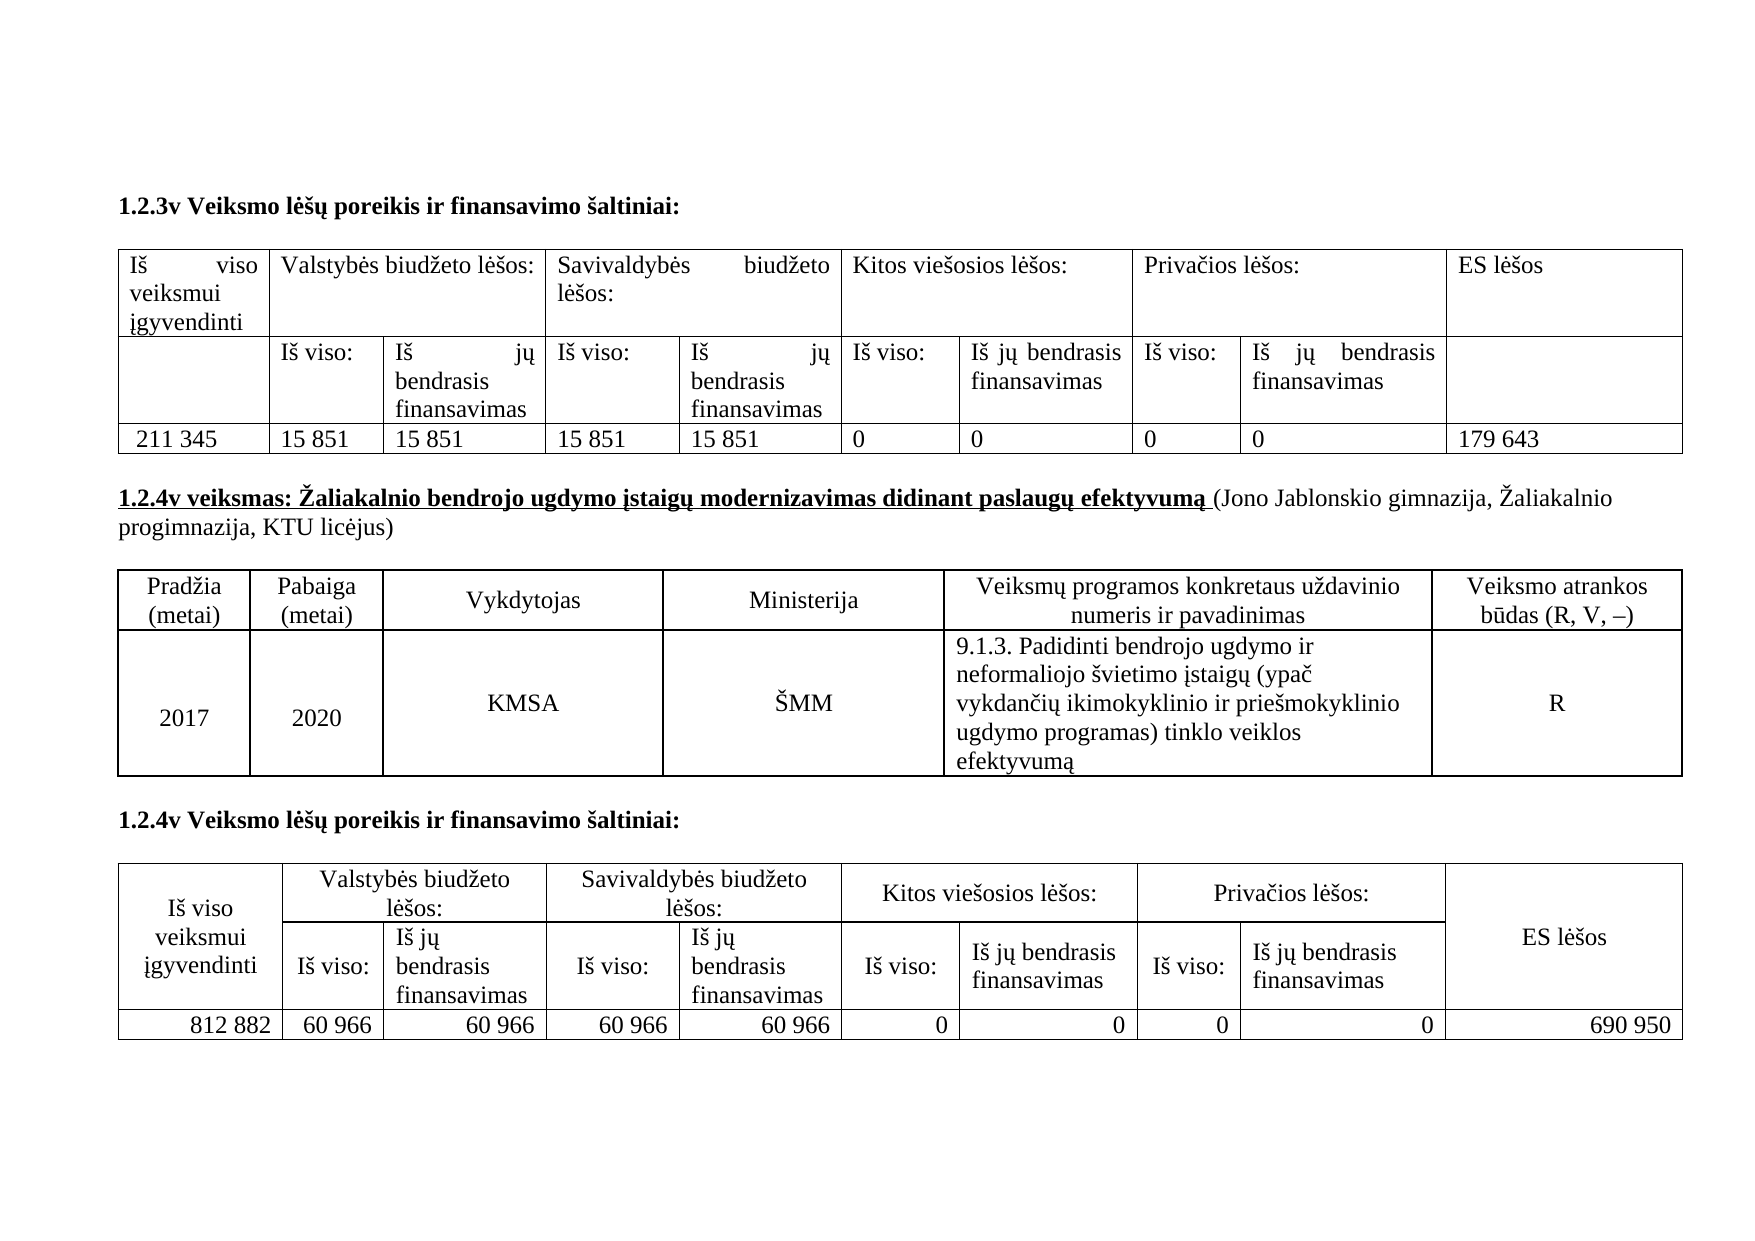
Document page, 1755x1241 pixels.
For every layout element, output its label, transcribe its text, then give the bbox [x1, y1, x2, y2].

table_cell Iš jų bendrasis finansavimas [384, 923, 546, 1009]
table_header Ministerija [664, 571, 943, 629]
table_cell 0 [960, 1010, 1137, 1038]
table_cell 15 851 [270, 424, 383, 453]
table_cell 60 966 [384, 1010, 546, 1038]
table_cell Iš viso: [1133, 337, 1240, 423]
text 1.2.4v Veiksmo lėšų poreikis ir finansavimo šaltiniai: [118, 805, 1636, 834]
table_header Veiksmo atrankos būdas (R, V, –) [1433, 571, 1681, 629]
table_cell ŠMM [664, 631, 943, 774]
table_cell 0 [1138, 1010, 1240, 1038]
text progimnazija, KTU licėjus) [118, 512, 1636, 540]
table_header ES lėšos [1447, 250, 1682, 336]
table_header Savivaldybės biudžeto lėšos: [546, 250, 841, 336]
table_cell Iš viso: [842, 923, 959, 1009]
table_cell Iš viso: [270, 337, 383, 423]
table_cell Iš viso: [546, 337, 679, 423]
table_cell 2017 [119, 631, 249, 774]
table_cell 15 851 [384, 424, 545, 453]
table_cell Iš viso: [283, 923, 383, 1009]
table_header Kitos viešosios lėšos: [842, 250, 1132, 336]
table_cell 60 966 [283, 1010, 383, 1038]
table_cell 0 [1241, 1010, 1445, 1038]
table_header Privačios lėšos: [1138, 864, 1445, 921]
table_cell 60 966 [547, 1010, 679, 1038]
table_cell 9.1.3. Padidinti bendrojo ugdymo ir neformaliojo švietimo įstaigų (ypač vykdančių ikimokyklinio ir priešmokyklinio ugdymo programas) tinklo veiklos efektyvumą [945, 631, 1431, 774]
table_cell 690 950 [1446, 1010, 1682, 1038]
table_cell [119, 337, 269, 423]
table_cell 0 [1133, 424, 1240, 453]
table_cell Iš jų bendrasis finansavimas [384, 337, 545, 423]
table_cell 211 345 [119, 424, 269, 453]
table_cell Iš jų bendrasis finansavimas [680, 337, 841, 423]
table_cell Iš viso: [842, 337, 959, 423]
table_cell 15 851 [546, 424, 679, 453]
table_cell 2020 [251, 631, 382, 774]
table_header Iš viso veiksmui įgyvendinti [119, 864, 282, 1009]
table_cell 15 851 [680, 424, 841, 453]
table_header Pabaiga (metai) [251, 571, 382, 629]
table_cell Iš jų bendrasis finansavimas [960, 337, 1132, 423]
table_cell 60 966 [680, 1010, 841, 1038]
table_header Privačios lėšos: [1133, 250, 1446, 336]
table_cell Iš viso: [1138, 923, 1240, 1009]
table_header Savivaldybės biudžeto lėšos: [547, 864, 841, 921]
table_cell 0 [1241, 424, 1446, 453]
table_cell Iš jų bendrasis finansavimas [680, 923, 841, 1009]
table_header Kitos viešosios lėšos: [842, 864, 1137, 921]
table_header Vykdytojas [384, 571, 662, 629]
text 1.2.3v Veiksmo lėšų poreikis ir finansavimo šaltiniai: [118, 191, 1636, 220]
table_cell KMSA [384, 631, 662, 774]
table_cell Iš jų bendrasis finansavimas [1241, 337, 1446, 423]
text 1.2.4v veiksmas: Žaliakalnio bendrojo ugdymo įstaigų modernizavimas didinant paslaugų efektyvumą (Jono Jablonskio gimnazija, Žaliakalnio [118, 483, 1636, 512]
table_header Veiksmų programos konkretaus uždavinio numeris ir pavadinimas [945, 571, 1431, 629]
table_cell Iš jų bendrasis finansavimas [1241, 923, 1445, 1009]
table_cell 812 882 [119, 1010, 282, 1038]
table_header Valstybės biudžeto lėšos: [283, 864, 546, 921]
table_cell R [1433, 631, 1681, 774]
table_cell Iš viso: [547, 923, 679, 1009]
table_cell 0 [960, 424, 1132, 453]
table_header Valstybės biudžeto lėšos: [270, 250, 545, 336]
table_cell 0 [842, 1010, 959, 1038]
table_cell [1447, 337, 1682, 423]
table_header Pradžia (metai) [119, 571, 249, 629]
table_header ES lėšos [1446, 864, 1682, 1009]
table_cell 179 643 [1447, 424, 1682, 453]
table_cell Iš jų bendrasis finansavimas [960, 923, 1137, 1009]
table_header Iš viso veiksmui įgyvendinti [119, 250, 269, 336]
table_cell 0 [842, 424, 959, 453]
